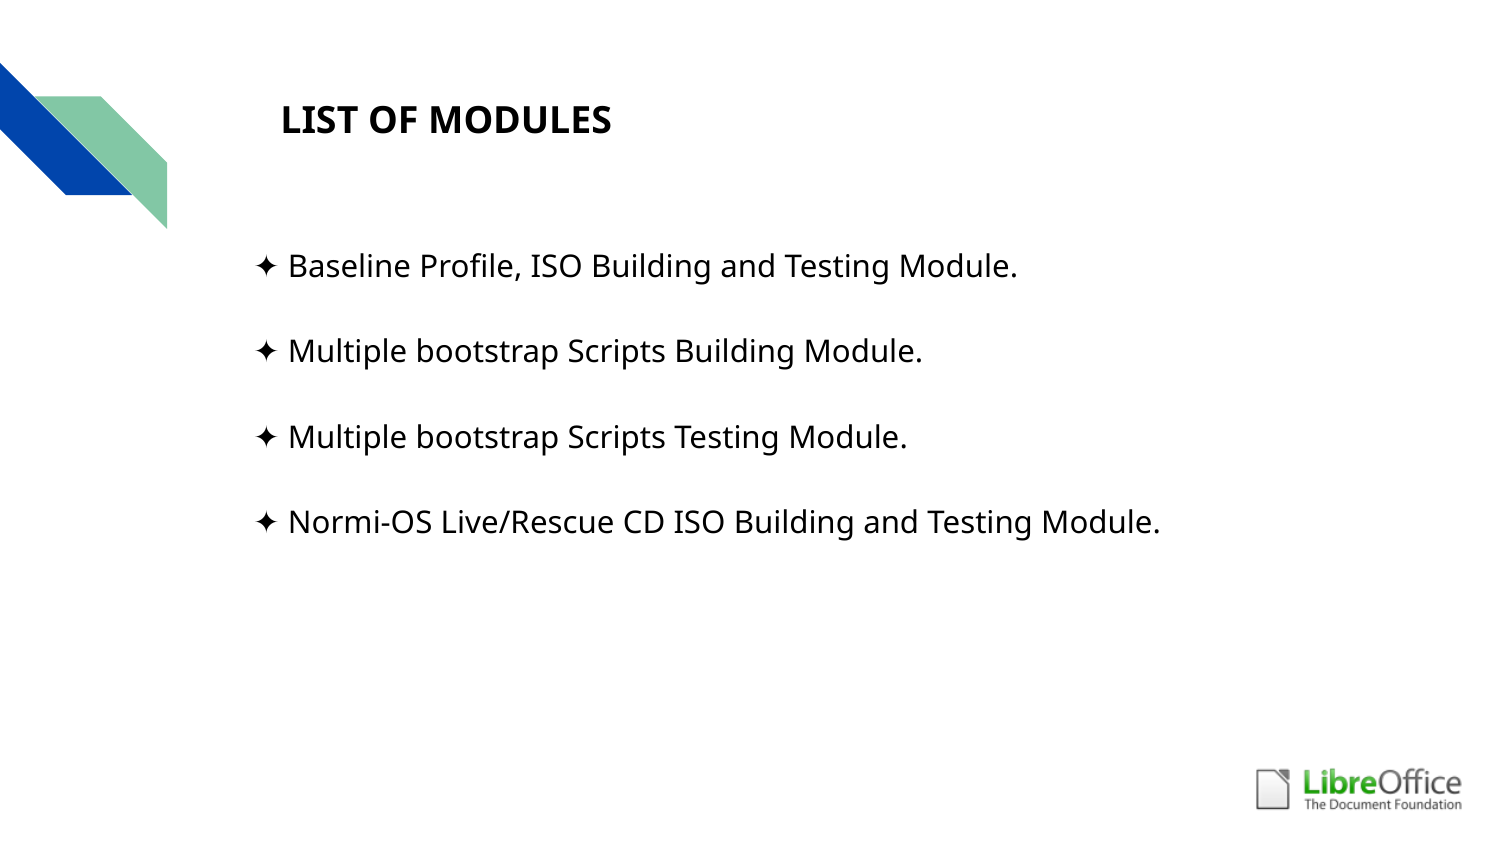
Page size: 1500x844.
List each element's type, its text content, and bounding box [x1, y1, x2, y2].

picture [1240, 751, 1477, 827]
text_box LIST OF MODULES [265, 88, 1211, 151]
text_box ✦ Baseline Profile, ISO Building and Testing Module. ✦ Multiple bootstrap Scripts Building Module. ✦ Multiple bootstrap Scripts Testing Module. ✦ Normi-OS Live/Rescue CD ISO Building and Testing Module. [238, 193, 1391, 521]
